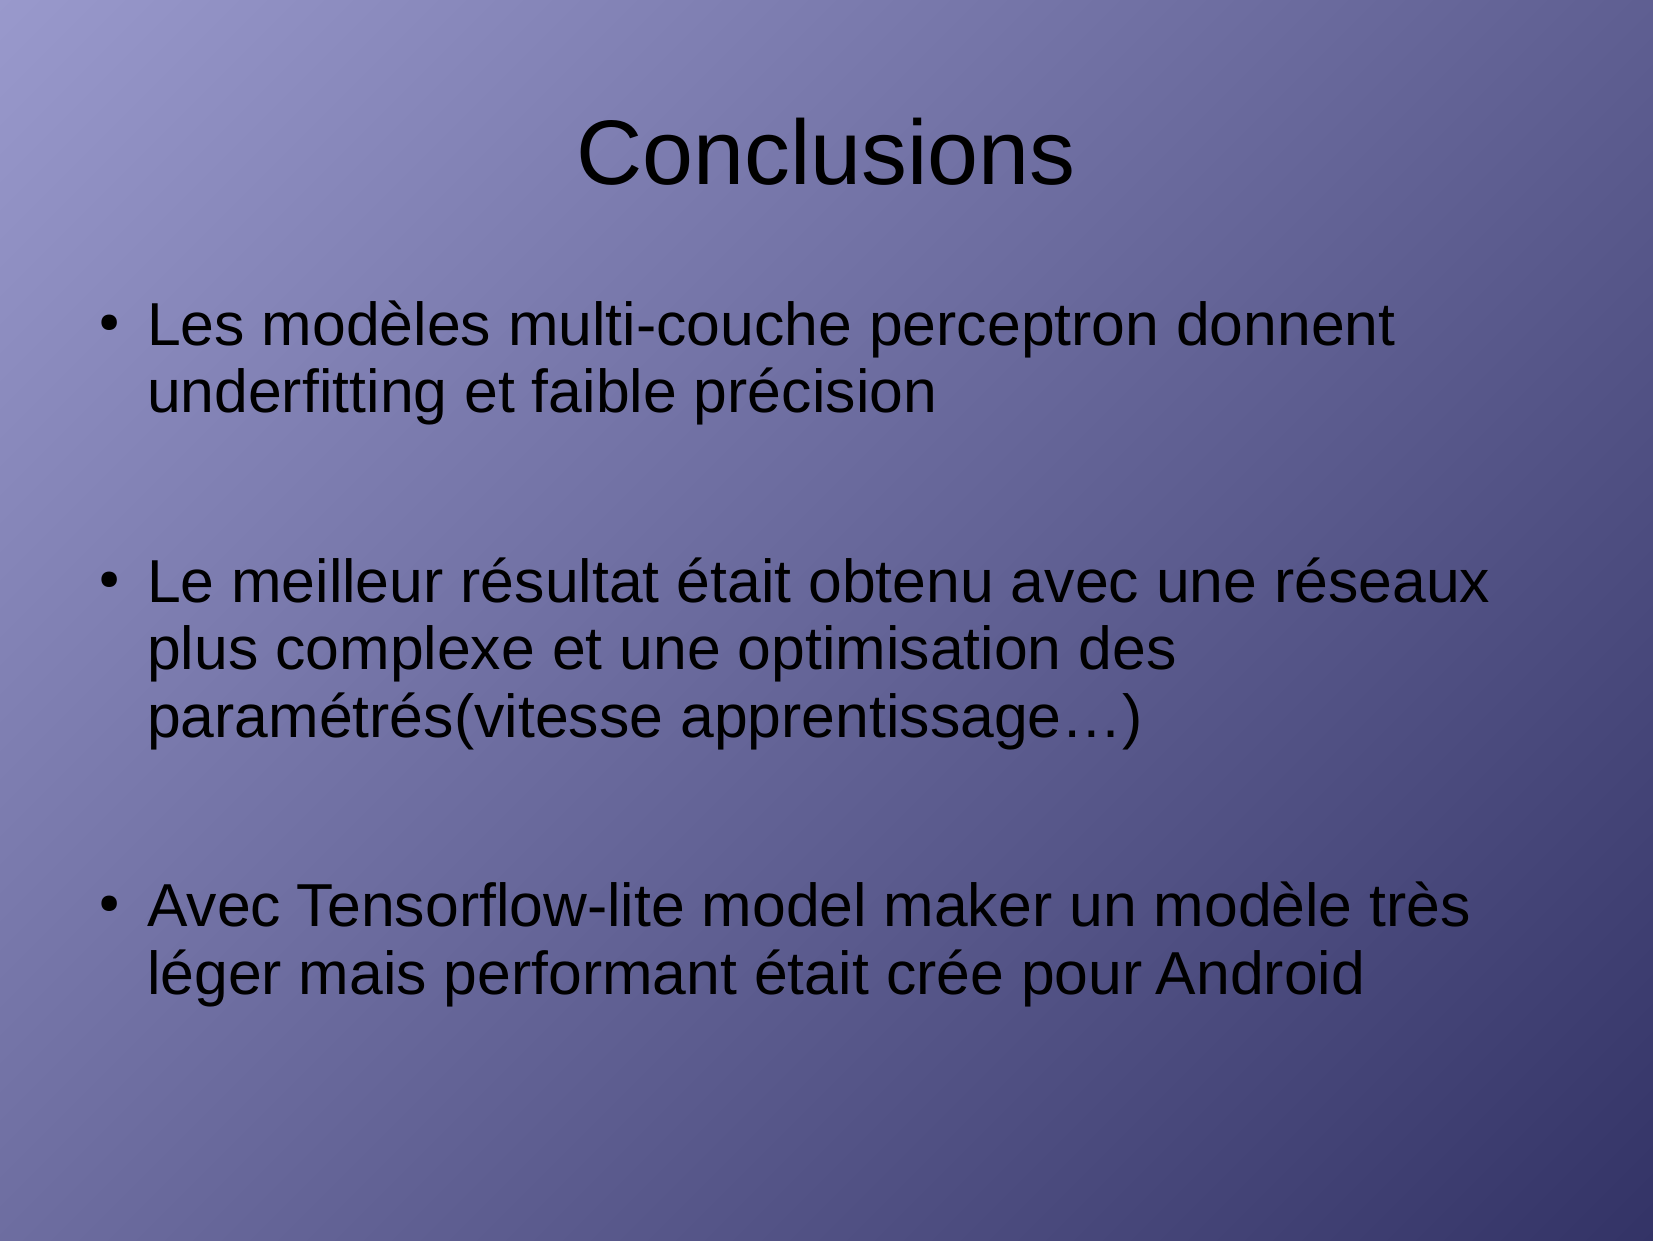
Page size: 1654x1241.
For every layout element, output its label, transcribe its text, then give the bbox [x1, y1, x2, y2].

title Conclusions [82, 49, 1571, 257]
list Les modèles multi-couche perceptron donnent underfitting et faible précision Le meilleur résultat était obtenu avec une réseaux plus complexe et une optimisation des paramétrés(vitesse apprentissage…) Avec Tensorflow-lite model maker un modèle très léger mais performant était crée pour Android [82, 290, 1571, 1010]
